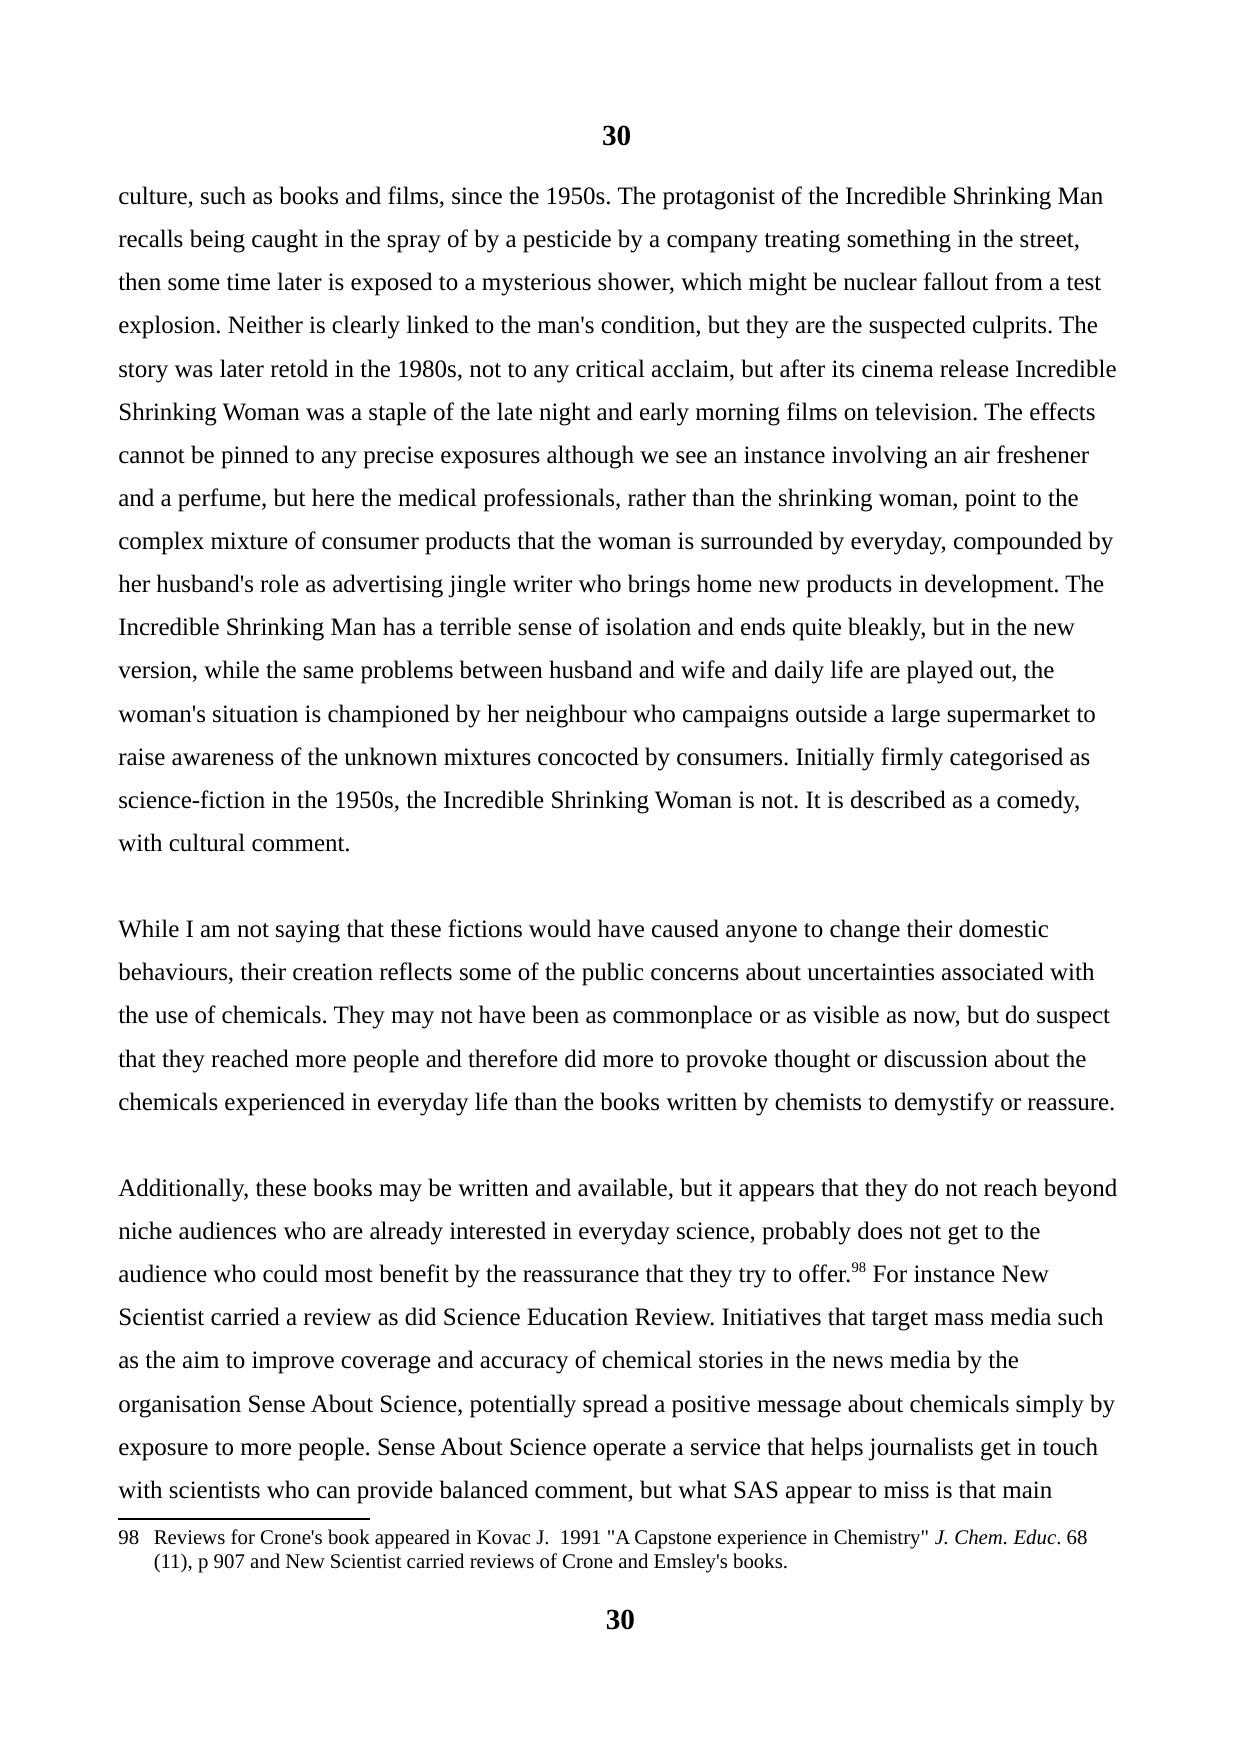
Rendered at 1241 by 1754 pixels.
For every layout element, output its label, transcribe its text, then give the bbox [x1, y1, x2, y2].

text While I am not saying that these fictions would have caused anyone to change their domestic behaviours, their creation reflects some of the public concerns about uncertainties associated with the use of chemicals. They may not have been as commonplace or as visible as now, but do suspect that they reached more people and therefore did more to provoke thought or discussion about the chemicals experienced in everyday life than the books written by chemists to demystify or reassure. [118, 914, 1122, 1116]
text culture, such as books and films, since the 1950s. The protagonist of the Incredible Shrinking Man recalls being caught in the spray of by a pesticide by a company treating something in the street, then some time later is exposed to a mysterious shower, which might be nuclear fallout from a test explosion. Neither is clearly linked to the man's condition, but they are the suspected culprits. The story was later retold in the 1980s, not to any critical acclaim, but after its cinema release Incredible Shrinking Woman was a staple of the late night and early morning films on television. The effects cannot be pinned to any precise exposures although we see an instance involving an air freshener and a perfume, but here the medical professionals, rather than the shrinking woman, point to the complex mixture of consumer products that the woman is surrounded by everyday, compounded by her husband's role as advertising jingle writer who brings home new products in development. The Incredible Shrinking Man has a terrible sense of isolation and ends quite bleakly, but in the new version, while the same problems between husband and wife and daily life are played out, the woman's situation is championed by her neighbour who campaigns outside a large supermarket to raise awareness of the unknown mixtures concocted by consumers. Initially firmly categorised as science-fiction in the 1950s, the Incredible Shrinking Woman is not. It is described as a comedy, with cultural comment. [118, 181, 1122, 857]
text Additionally, these books may be written and available, but it appears that they do not reach beyond niche audiences who are already interested in everyday science, probably does not get to the audience who could most benefit by the reassurance that they try to offer. For instance New Scientist carried a review as did Science Education Review. Initiatives that target mass media such as the aim to improve coverage and accuracy of chemical stories in the news media by the organisation Sense About Science, potentially spread a positive message about chemicals simply by exposure to more people. Sense About Science operate a service that helps journalists get in touch with scientists who can provide balanced comment, but what SAS appear to miss is that main [118, 1173, 1122, 1504]
text Reviews for Crone's book appeared in Kovac J. 1991 "A Capstone experience in Chemistry" J. Chem. Educ. 68 (11), p 907 and New Scientist carried reviews of Crone and Emsley's books. [118, 1525, 1122, 1573]
